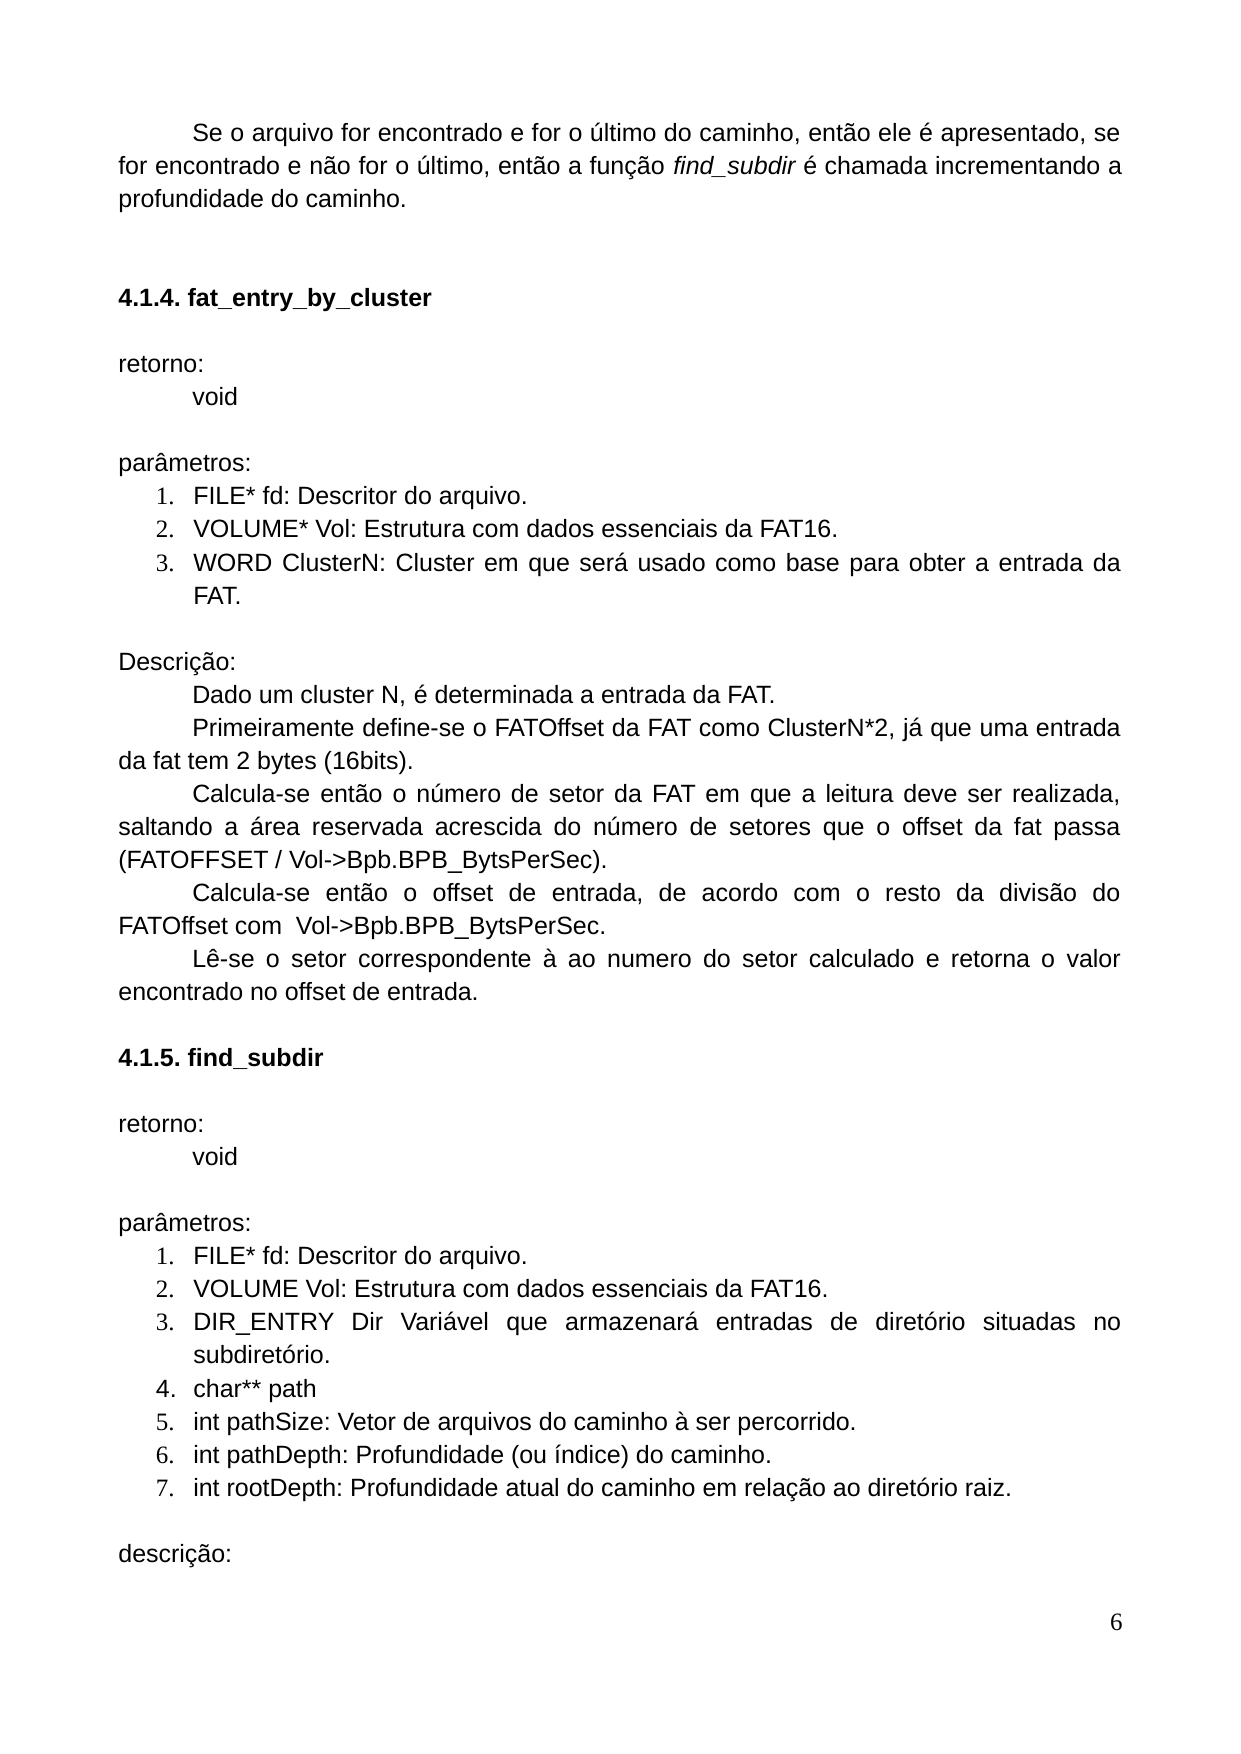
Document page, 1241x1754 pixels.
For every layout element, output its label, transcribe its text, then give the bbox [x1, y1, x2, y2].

text descrição: [118, 1539, 1122, 1568]
list WORD ClusterN: Cluster em que será usado como base para obter a entrada da FAT. [156, 548, 1122, 609]
list FILE* fd: Descritor do arquivo. [156, 481, 1122, 510]
text Dado um cluster N, é determinada a entrada da FAT. [118, 680, 1122, 708]
text 4.1.4. fat_entry_by_cluster [118, 283, 1122, 312]
text void [118, 382, 1122, 411]
text retorno: [118, 349, 1122, 378]
text Primeiramente define-se o FATOffset da FAT como ClusterN*2, já que uma entrada da fat tem 2 bytes (16bits). [118, 713, 1122, 774]
text parâmetros: [118, 448, 1122, 477]
text Calcula-se então o offset de entrada, de acordo com o resto da divisão do FATOffset com Vol->Bpb.BPB_BytsPerSec. [118, 878, 1122, 940]
text retorno: [118, 1109, 1122, 1138]
list VOLUME Vol: Estrutura com dados essenciais da FAT16. [156, 1274, 1122, 1303]
text 4.1.5. find_subdir [118, 1043, 1122, 1072]
text Se o arquivo for encontrado e for o último do caminho, então ele é apresentado, se for encontrado e não for o último, então a função find_subdir é chamada incrementando a profundidade do caminho. [118, 118, 1122, 213]
text parâmetros: [118, 1208, 1122, 1237]
text Calcula-se então o número de setor da FAT em que a leitura deve ser realizada, saltando a área reservada acrescida do número de setores que o offset da fat passa (FATOFFSET / Vol->Bpb.BPB_BytsPerSec). [118, 779, 1122, 874]
list char** path [156, 1373, 1122, 1402]
list int rootDepth: Profundidade atual do caminho em relação ao diretório raiz. [156, 1473, 1122, 1502]
list VOLUME* Vol: Estrutura com dados essenciais da FAT16. [156, 514, 1122, 543]
text void [118, 1142, 1122, 1171]
list int pathDepth: Profundidade (ou índice) do caminho. [156, 1440, 1122, 1468]
list FILE* fd: Descritor do arquivo. [156, 1241, 1122, 1270]
list int pathSize: Vetor de arquivos do caminho à ser percorrido. [156, 1407, 1122, 1435]
text Descrição: [118, 647, 1122, 676]
text Lê-se o setor correspondente à ao numero do setor calculado e retorna o valor encontrado no offset de entrada. [118, 944, 1122, 1006]
list DIR_ENTRY Dir Variável que armazenará entradas de diretório situadas no subdiretório. [156, 1307, 1122, 1369]
